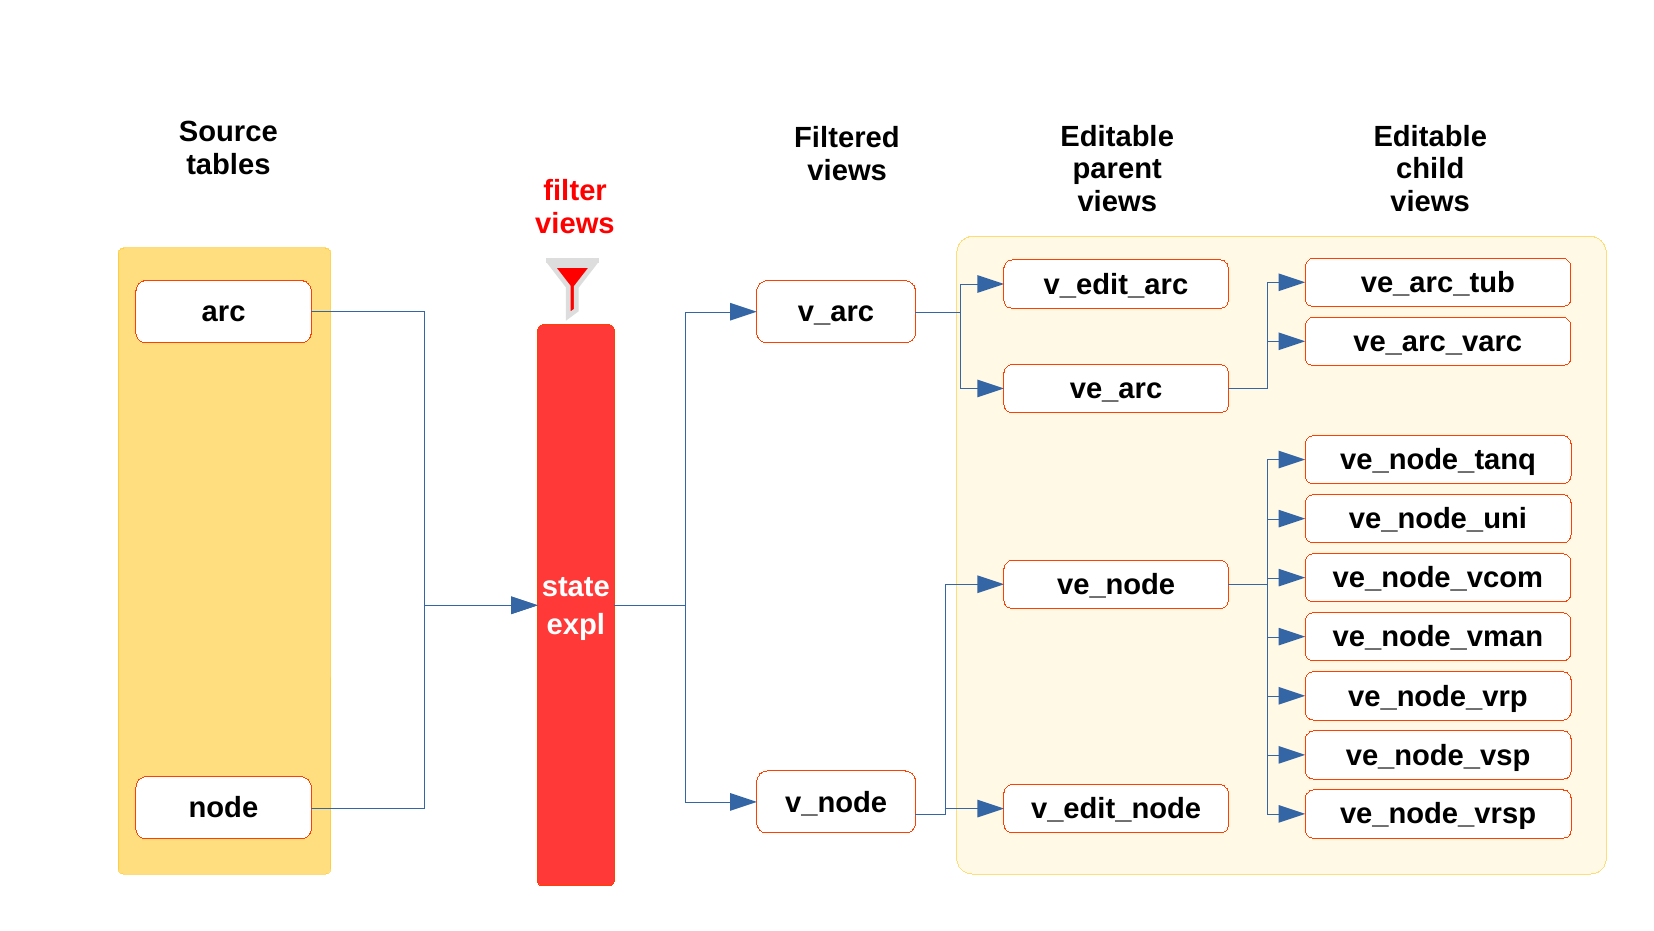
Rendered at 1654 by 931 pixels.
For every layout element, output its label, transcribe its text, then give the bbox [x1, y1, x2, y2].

text_box ve_arc_tub [1305, 258, 1571, 307]
text_box [551, 265, 593, 317]
text_box ve_arc_varc [1305, 317, 1571, 366]
text_box ve_node_uni [1305, 494, 1572, 543]
text_box ve_node [1003, 560, 1229, 609]
text_box Editableparent views [1039, 112, 1196, 226]
text_box ve_arc [1003, 364, 1229, 413]
text_box filter views [481, 167, 669, 248]
text_box v_node [756, 770, 916, 833]
text_box Source tables [160, 107, 297, 189]
text_box ve_node_tanq [1305, 435, 1572, 484]
text_box [956, 236, 1607, 875]
text_box ve_node_vcom [1305, 553, 1571, 602]
text_box v_edit_arc [1003, 259, 1229, 309]
text_box arc [135, 280, 312, 343]
text_box ve_node_vsp [1305, 730, 1572, 780]
text_box ve_node_vman [1305, 612, 1571, 661]
text_box v_arc [756, 280, 916, 343]
text_box ve_node_vrp [1305, 671, 1572, 721]
text_box node [135, 776, 312, 839]
text_box Filtered views [778, 113, 916, 207]
text_box Editable child views [1352, 112, 1509, 226]
text_box v_edit_node [1003, 784, 1229, 833]
text_box [118, 247, 331, 875]
text_box ve_node_vrsp [1305, 789, 1572, 839]
text_box state expl [537, 324, 615, 886]
